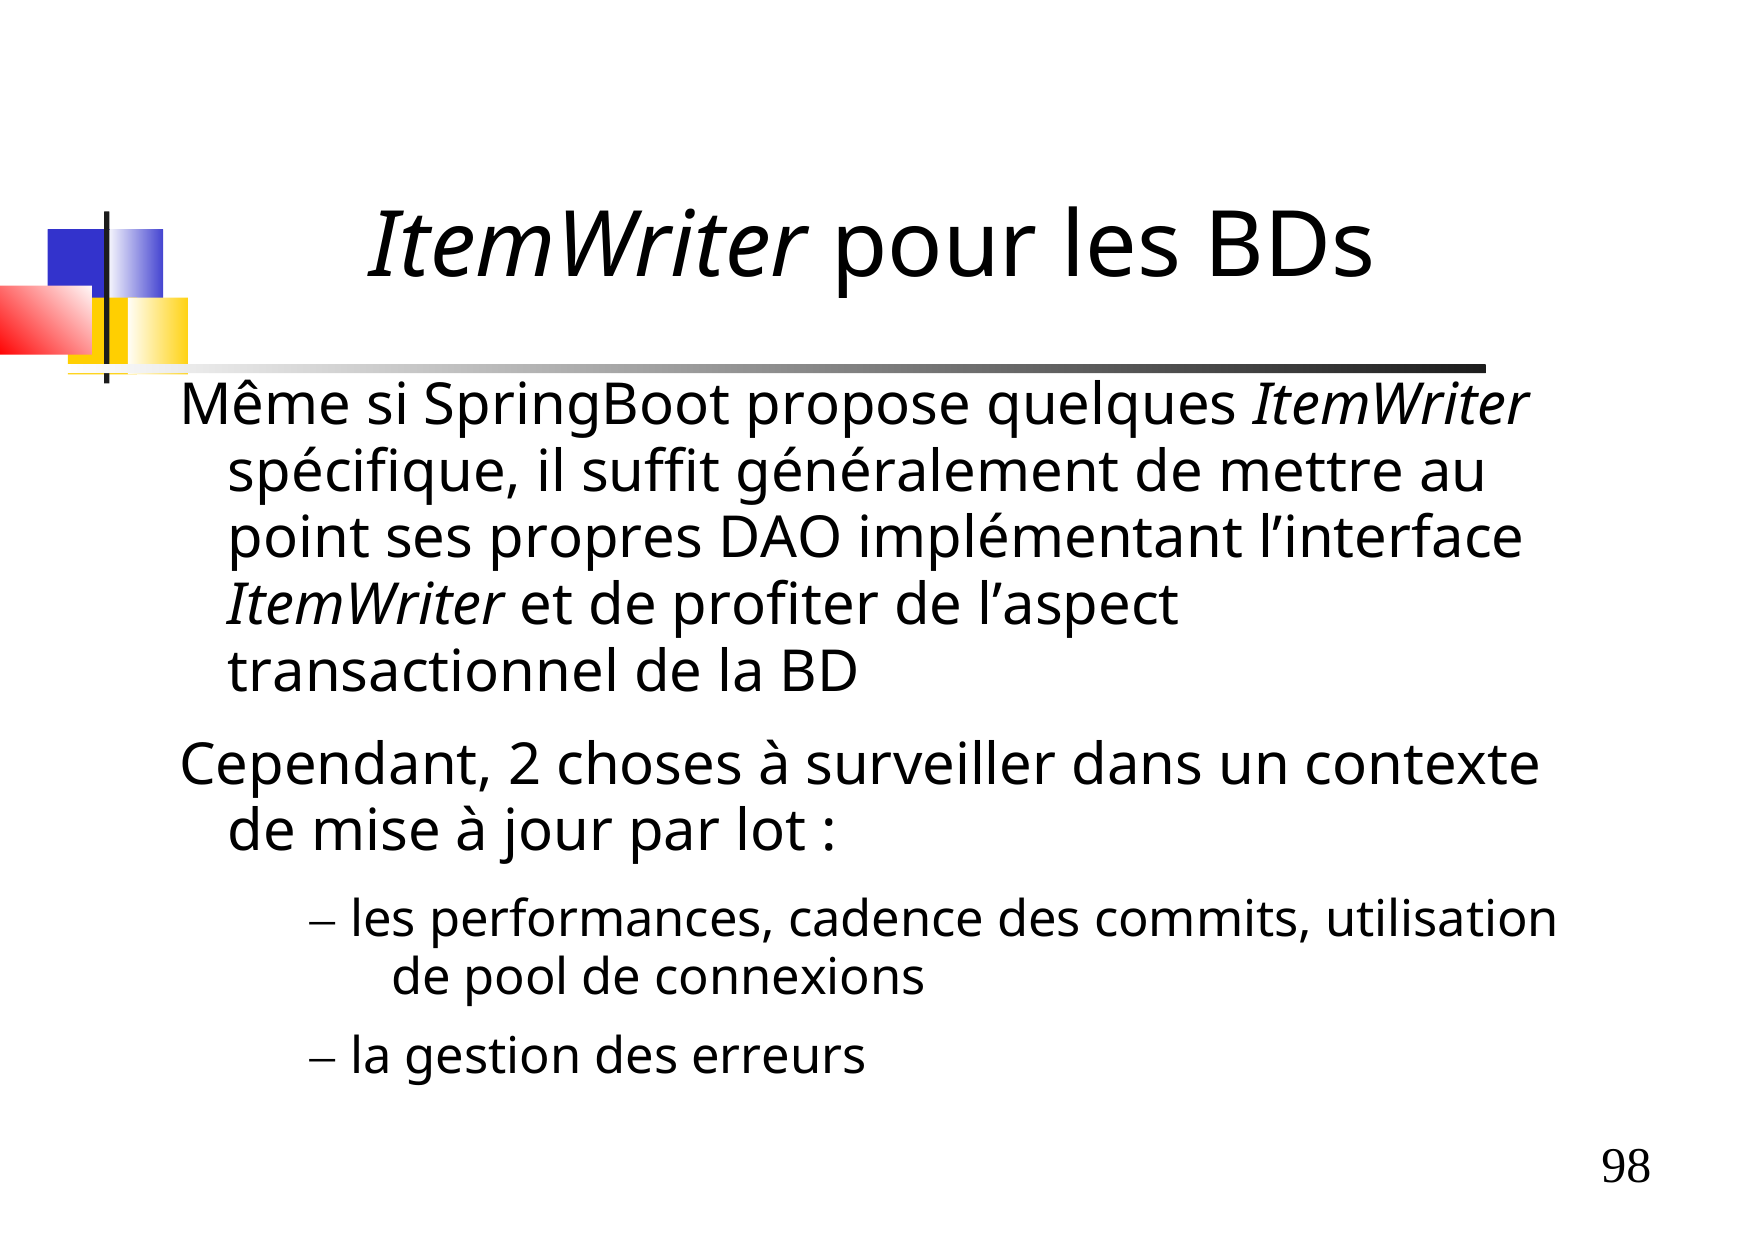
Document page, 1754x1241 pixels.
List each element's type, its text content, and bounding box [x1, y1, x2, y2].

list Même si SpringBoot propose quelques ItemWriter spécifique, il suffit généralement de mettre au point ses propres DAO implémentant l’interface ItemWriter et de profiter de l’aspect transactionnel de la BD Cependant, 2 choses à surveiller dans un contexte de mise à jour par lot : les performances, cadence des commits, utilisation de pool de connexions la gestion des erreurs [179, 371, 1567, 1091]
title ItemWriter pour les BDs [179, 139, 1567, 351]
